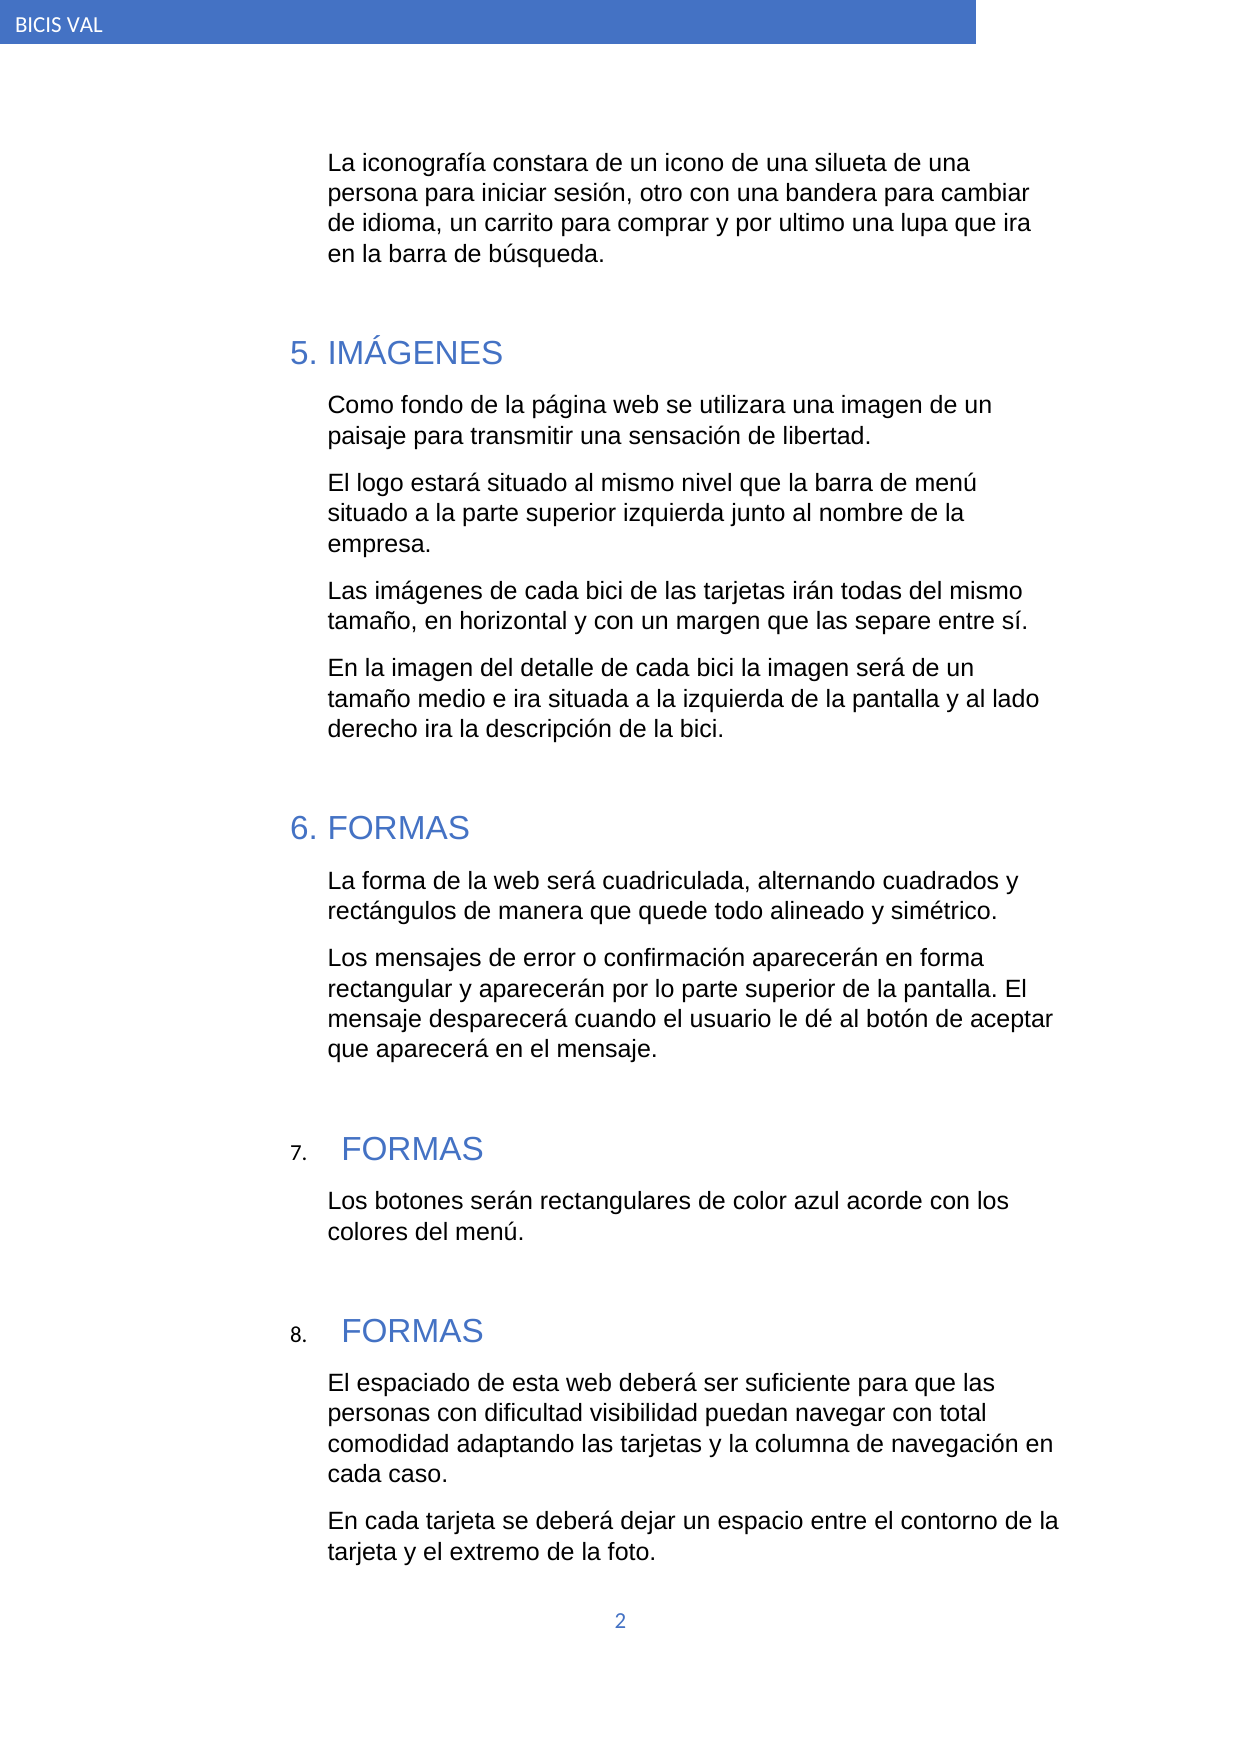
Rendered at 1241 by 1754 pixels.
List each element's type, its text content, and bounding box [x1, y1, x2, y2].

list Las imágenes de cada bici de las tarjetas irán todas del mismo tamaño, en horizontal y con un margen que las separe entre sí. [327, 576, 1063, 635]
list La forma de la web será cuadriculada, alternando cuadrados y rectángulos de manera que quede todo alineado y simétrico. [327, 866, 1063, 925]
list Los botones serán rectangulares de color azul acorde con los colores del menú. [327, 1186, 1063, 1245]
list FORMAS [290, 1129, 1063, 1167]
list FORMAS [290, 1311, 1063, 1349]
list IMÁGENES [290, 333, 1063, 371]
list La iconografía constara de un icono de una silueta de una persona para iniciar sesión, otro con una bandera para cambiar de idioma, un carrito para comprar y por ultimo una lupa que ira en la barra de búsqueda. [327, 148, 1063, 268]
list Los mensajes de error o confirmación aparecerán en forma rectangular y aparecerán por lo parte superior de la pantalla. El mensaje desparecerá cuando el usuario le dé al botón de aceptar que aparecerá en el mensaje. [327, 943, 1063, 1063]
list El espaciado de esta web deberá ser suficiente para que las personas con dificultad visibilidad puedan navegar con total comodidad adaptando las tarjetas y la columna de navegación en cada caso. [327, 1368, 1063, 1488]
list El logo estará situado al mismo nivel que la barra de menú situado a la parte superior izquierda junto al nombre de la empresa. [327, 468, 1063, 557]
list Como fondo de la página web se utilizara una imagen de un paisaje para transmitir una sensación de libertad. [327, 390, 1063, 449]
list En la imagen del detalle de cada bici la imagen será de un tamaño medio e ira situada a la izquierda de la pantalla y al lado derecho ira la descripción de la bici. [327, 653, 1063, 743]
list En cada tarjeta se deberá dejar un espacio entre el contorno de la tarjeta y el extremo de la foto. [327, 1506, 1063, 1566]
list FORMAS [290, 808, 1063, 847]
